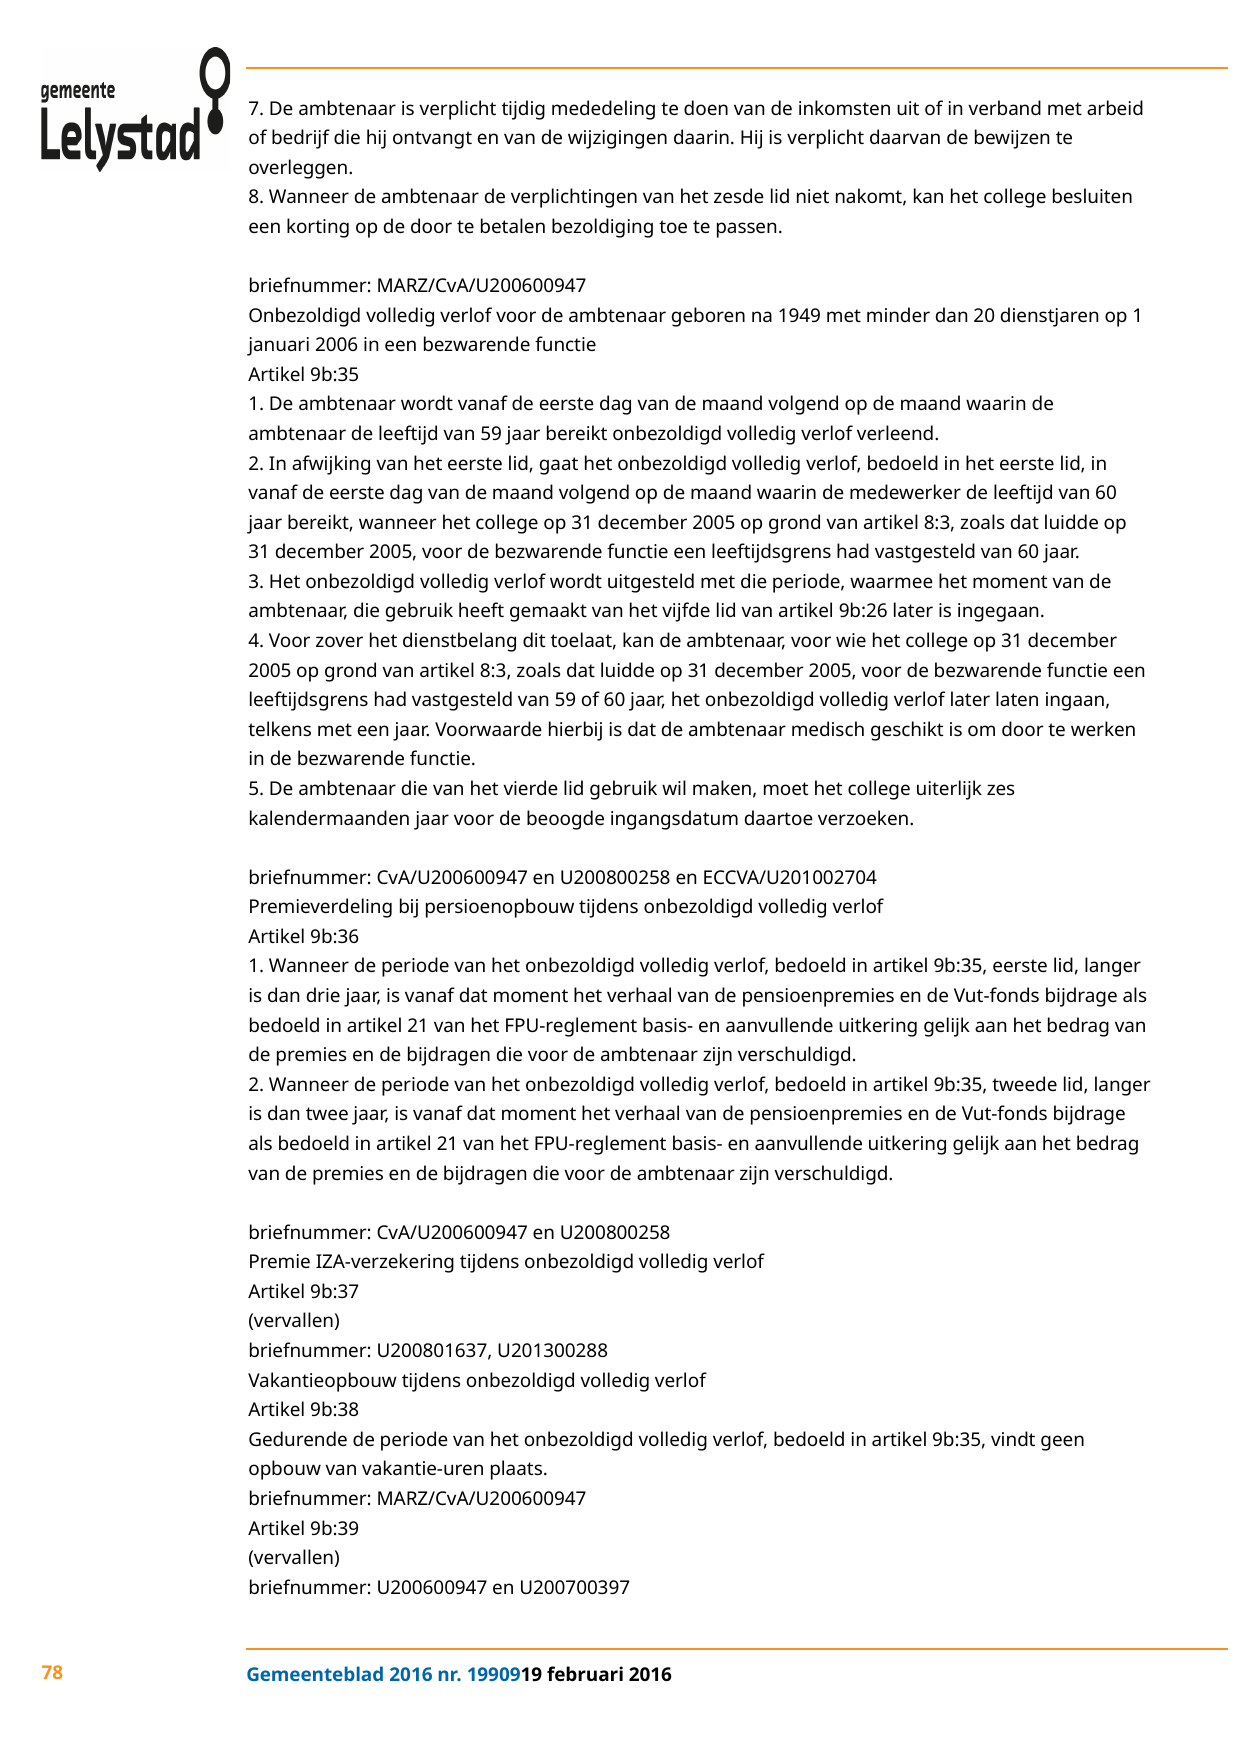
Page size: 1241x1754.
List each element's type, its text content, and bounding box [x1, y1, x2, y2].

text 4. Voor zover het dienstbelang dit toelaat, kan de ambtenaar, voor wie het college op 31 december 2005 op grond van artikel 8:3, zoals dat luidde op 31 december 2005, voor de bezwarende functie een leeftijdsgrens had vastgesteld van 59 of 60 jaar, het onbezoldigd volledig verlof later laten ingaan, telkens met een jaar. Voorwaarde hierbij is dat de ambtenaar medisch geschikt is om door te werken in de bezwarende functie. [248, 627, 1152, 771]
text 7. De ambtenaar is verplicht tijdig mededeling te doen van de inkomsten uit of in verband met arbeid of bedrijf die hij ontvangt en van de wijzigingen daarin. Hij is verplicht daarvan de bewijzen te overleggen. [248, 95, 1152, 180]
text briefnummer: U200600947 en U200700397 [248, 1574, 1152, 1600]
text Artikel 9b:35 [248, 361, 1152, 387]
text 1. De ambtenaar wordt vanaf de eerste dag van de maand volgend op de maand waarin de ambtenaar de leeftijd van 59 jaar bereikt onbezoldigd volledig verlof verleend. [248, 391, 1152, 446]
text briefnummer: CvA/U200600947 en U200800258 en ECCVA/U201002704 [248, 864, 1152, 890]
text Artikel 9b:37 [248, 1278, 1152, 1304]
text Premie IZA-verzekering tijdens onbezoldigd volledig verlof [248, 1248, 1152, 1274]
text 1. Wanneer de periode van het onbezoldigd volledig verlof, bedoeld in artikel 9b:35, eerste lid, langer is dan drie jaar, is vanaf dat moment het verhaal van de pensioenpremies en de Vut-fonds bijdrage als bedoeld in artikel 21 van het FPU-reglement basis- en aanvullende uitkering gelijk aan het bedrag van de premies en de bijdragen die voor de ambtenaar zijn verschuldigd. [248, 953, 1152, 1067]
text Premieverdeling bij persioenopbouw tijdens onbezoldigd volledig verlof [248, 893, 1152, 919]
text Artikel 9b:36 [248, 923, 1152, 949]
text briefnummer: U200801637, U201300288 [248, 1337, 1152, 1363]
text 5. De ambtenaar die van het vierde lid gebruik wil maken, moet het college uiterlijk zes kalendermaanden jaar voor de beoogde ingangsdatum daartoe verzoeken. [248, 775, 1152, 831]
text Artikel 9b:39 [248, 1515, 1152, 1541]
text Gedurende de periode van het onbezoldigd volledig verlof, bedoeld in artikel 9b:35, vindt geen opbouw van vakantie-uren plaats. [248, 1426, 1152, 1481]
text Vakantieopbouw tijdens onbezoldigd volledig verlof [248, 1367, 1152, 1393]
text (vervallen) [248, 1544, 1152, 1570]
text (vervallen) [248, 1308, 1152, 1333]
text briefnummer: CvA/U200600947 en U200800258 [248, 1219, 1152, 1245]
text briefnummer: MARZ/CvA/U200600947 [248, 272, 1152, 298]
text 3. Het onbezoldigd volledig verlof wordt uitgesteld met die periode, waarmee het moment van de ambtenaar, die gebruik heeft gemaakt van het vijfde lid van artikel 9b:26 later is ingegaan. [248, 568, 1152, 623]
text 8. Wanneer de ambtenaar de verplichtingen van het zesde lid niet nakomt, kan het college besluiten een korting op de door te betalen bezoldiging toe te passen. [248, 183, 1152, 239]
text Onbezoldigd volledig verlof voor de ambtenaar geboren na 1949 met minder dan 20 dienstjaren op 1 januari 2006 in een bezwarende functie [248, 302, 1152, 357]
picture [41, 47, 231, 172]
text 2. In afwijking van het eerste lid, gaat het onbezoldigd volledig verlof, bedoeld in het eerste lid, in vanaf de eerste dag van de maand volgend op de maand waarin de medewerker de leeftijd van 60 jaar bereikt, wanneer het college op 31 december 2005 op grond van artikel 8:3, zoals dat luidde op 31 december 2005, voor de bezwarende functie een leeftijdsgrens had vastgesteld van 60 jaar. [248, 450, 1152, 564]
text Artikel 9b:38 [248, 1396, 1152, 1422]
text briefnummer: MARZ/CvA/U200600947 [248, 1485, 1152, 1511]
text 2. Wanneer de periode van het onbezoldigd volledig verlof, bedoeld in artikel 9b:35, tweede lid, langer is dan twee jaar, is vanaf dat moment het verhaal van de pensioenpremies en de Vut-fonds bijdrage als bedoeld in artikel 21 van het FPU-reglement basis- en aanvullende uitkering gelijk aan het bedrag van de premies en de bijdragen die voor de ambtenaar zijn verschuldigd. [248, 1071, 1152, 1186]
